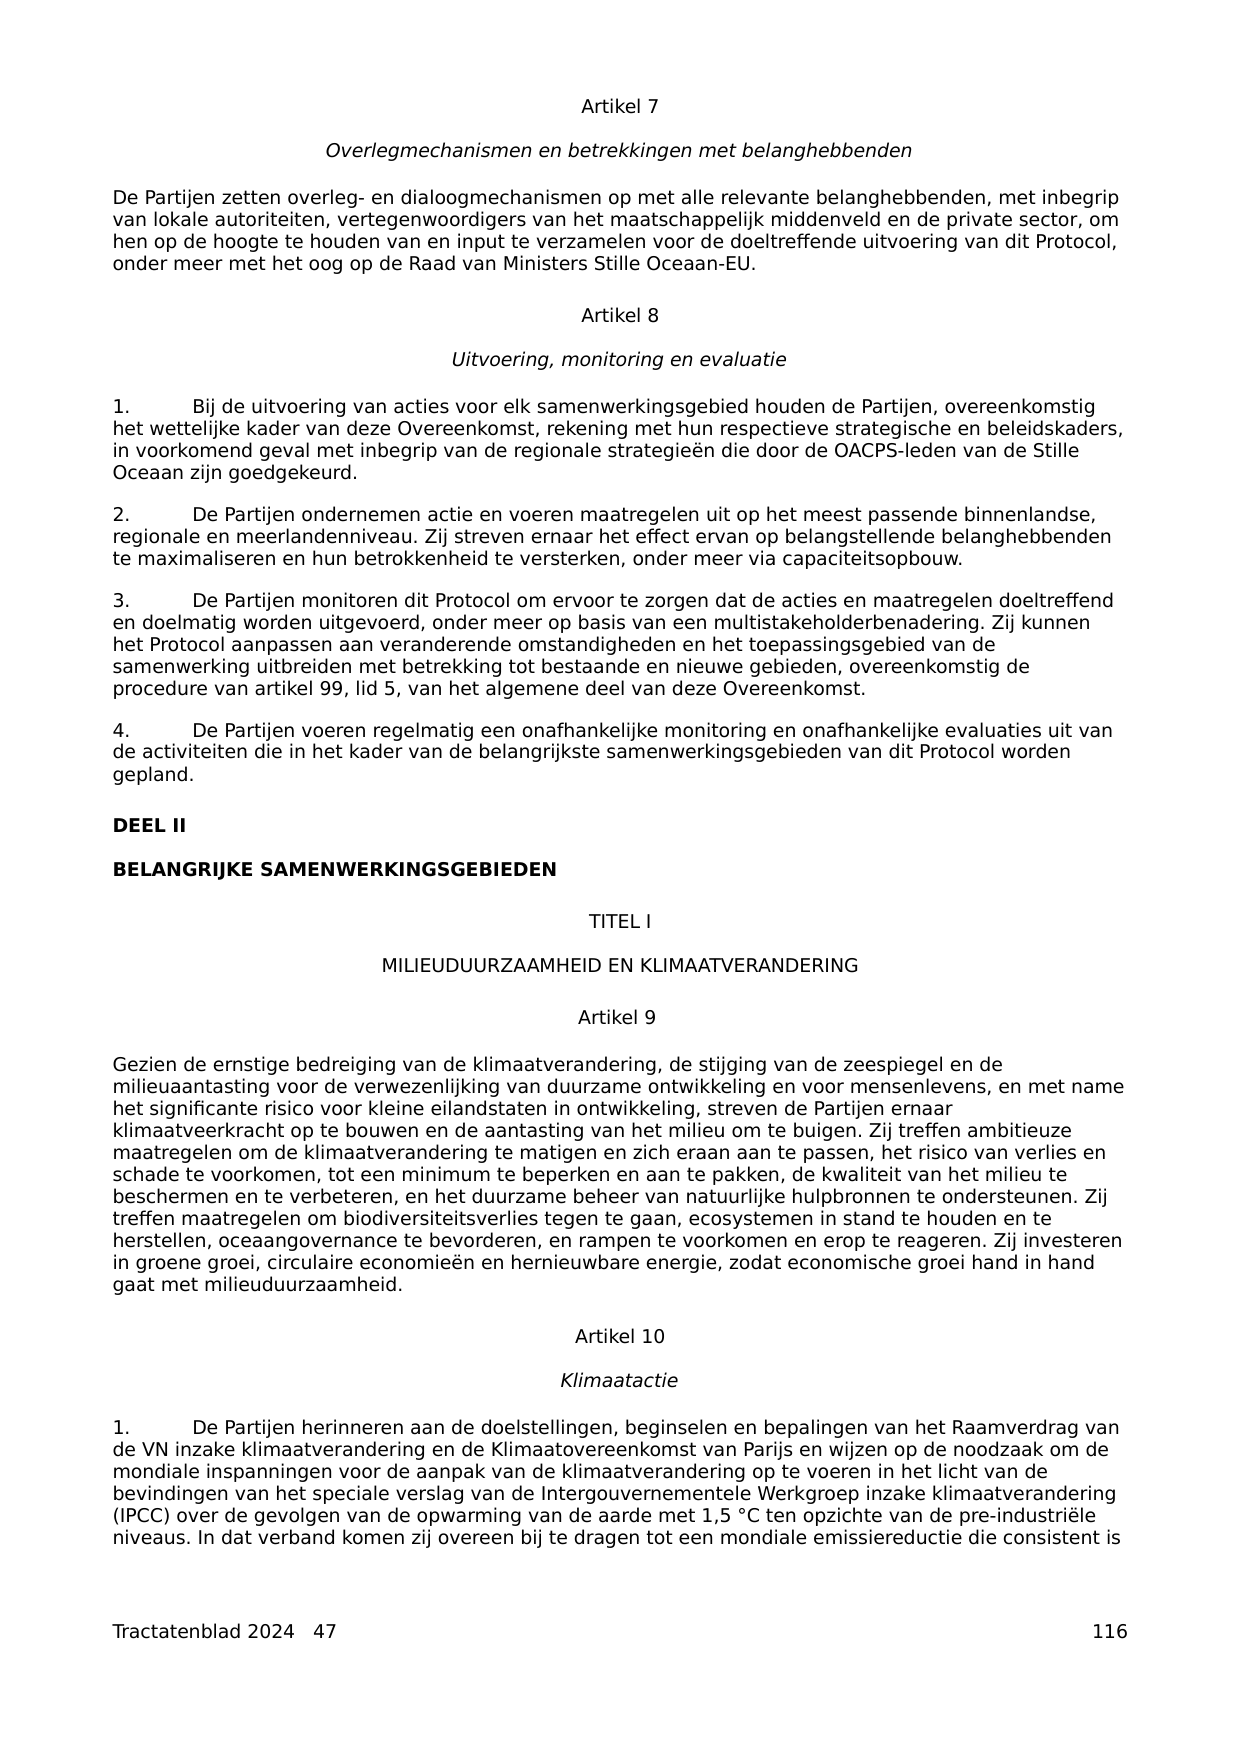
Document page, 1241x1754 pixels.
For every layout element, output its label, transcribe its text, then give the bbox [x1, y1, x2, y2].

text 4. De Partijen voeren regelmatig een onafhankelijke monitoring en onafhankelijke evaluaties uit van de activiteiten die in het kader van de belangrijkste samenwerkingsgebieden van dit Protocol worden gepland. [112, 719, 1128, 785]
subtitle Artikel 10 Klimaatactie [112, 1326, 1128, 1392]
text Gezien de ernstige bedreiging van de klimaatverandering, de stijging van de zeespiegel en de milieuaantasting voor de verwezenlijking van duurzame ontwikkeling en voor mensenlevens, en met name het significante risico voor kleine eilandstaten in ontwikkeling, streven de Partijen ernaar klimaatveerkracht op te bouwen en de aantasting van het milieu om te buigen. Zij treffen ambitieuze maatregelen om de klimaatverandering te matigen en zich eraan aan te passen, het risico van verlies en schade te voorkomen, tot een minimum te beperken en aan te pakken, de kwaliteit van het milieu te beschermen en te verbeteren, en het duurzame beheer van natuurlijke hulpbronnen te ondersteunen. Zij treffen maatregelen om biodiversiteitsverlies tegen te gaan, ecosystemen in stand te houden en te herstellen, oceaangovernance te bevorderen, en rampen te voorkomen en erop te reageren. Zij investeren in groene groei, circulaire economieën en hernieuwbare energie, zodat economische groei hand in hand gaat met milieuduurzaamheid. [112, 1054, 1128, 1296]
text 3. De Partijen monitoren dit Protocol om ervoor te zorgen dat de acties en maatregelen doeltreffend en doelmatig worden uitgevoerd, onder meer op basis van een multistakeholderbenadering. Zij kunnen het Protocol aanpassen aan veranderende omstandigheden en het toepassingsgebied van de samenwerking uitbreiden met betrekking tot bestaande en nieuwe gebieden, overeenkomstig de procedure van artikel 99, lid 5, van het algemene deel van deze Overeenkomst. [112, 589, 1128, 699]
text 1. Bij de uitvoering van acties voor elk samenwerkingsgebied houden de Partijen, overeenkomstig het wettelijke kader van deze Overeenkomst, rekening met hun respectieve strategische en beleidskaders, in voorkomend geval met inbegrip van de regionale strategieën die door de OACPS-leden van de Stille Oceaan zijn goedgekeurd. [112, 396, 1128, 484]
subtitle Artikel 8 Uitvoering, monitoring en evaluatie [112, 305, 1128, 371]
subtitle Artikel 7 Overlegmechanismen en betrekkingen met belanghebbenden [112, 96, 1128, 162]
text 2. De Partijen ondernemen actie en voeren maatregelen uit op het meest passende binnenlandse, regionale en meerlandenniveau. Zij streven ernaar het effect ervan op belangstellende belanghebbenden te maximaliseren en hun betrokkenheid te versterken, onder meer via capaciteitsopbouw. [112, 504, 1128, 569]
subtitle TITEL I MILIEUDUURZAAMHEID EN KLIMAATVERANDERING [112, 911, 1128, 977]
text 1. De Partijen herinneren aan de doelstellingen, beginselen en bepalingen van het Raamverdrag van de VN inzake klimaatverandering en de Klimaatovereenkomst van Parijs en wijzen op de noodzaak om de mondiale inspanningen voor de aanpak van de klimaatverandering op te voeren in het licht van de bevindingen van het speciale verslag van de Intergouvernementele Werkgroep inzake klimaatverandering (IPCC) over de gevolgen van de opwarming van de aarde met 1,5 °C ten opzichte van de pre-industriële niveaus. In dat verband komen zij overeen bij te dragen tot een mondiale emissiereductie die consistent is [112, 1417, 1128, 1549]
subtitle DEEL II BELANGRIJKE SAMENWERKINGSGEBIEDEN [112, 815, 1128, 881]
text De Partijen zetten overleg- en dialoogmechanismen op met alle relevante belanghebbenden, met inbegrip van lokale autoriteiten, vertegenwoordigers van het maatschappelijk middenveld en de private sector, om hen op de hoogte te houden van en input te verzamelen voor de doeltreffende uitvoering van dit Protocol, onder meer met het oog op de Raad van Ministers Stille Oceaan-EU. [112, 187, 1128, 275]
subtitle Artikel 9 [112, 1007, 1128, 1029]
